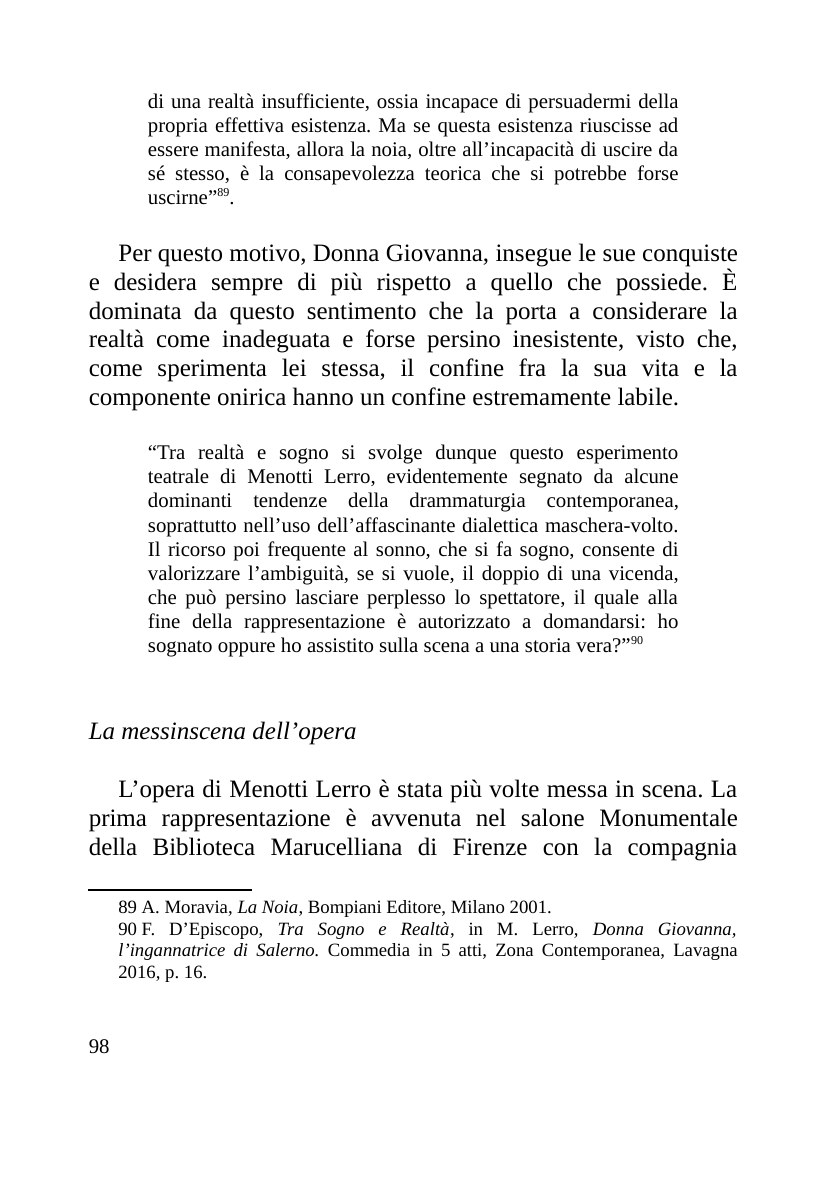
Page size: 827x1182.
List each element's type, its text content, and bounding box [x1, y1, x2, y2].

text L’opera di Menotti Lerro è stata più volte messa in scena. La prima rappresentazione è avvenuta nel salone Monumentale della Biblioteca Marucelliana di Firenze con la compagnia [88, 774, 738, 860]
text F. D’Episcopo, Tra Sogno e Realtà, in M. Lerro, Donna Giovanna, l’ingannatrice di Salerno. Commedia in 5 atti, Zona Contemporanea, Lavagna 2016, p. 16. [118, 918, 738, 982]
text di una realtà insufficiente, ossia incapace di persuadermi della propria effettiva esistenza. Ma se questa esistenza riuscisse ad essere manifesta, allora la noia, oltre all’incapacità di uscire da sé stesso, è la consapevolezza teorica che si potrebbe forse uscirne”. [148, 88, 679, 209]
text Per questo motivo, Donna Giovanna, insegue le sue conquiste e desidera sempre di più rispetto a quello che possiede. È dominata da questo sentimento che la porta a considerare la realtà come inadeguata e forse persino inesistente, visto che, come sperimenta lei stessa, il confine fra la sua vita e la componente onirica hanno un confine estremamente labile. [88, 238, 738, 411]
subtitle La messinscena dell’opera [88, 716, 738, 745]
text A. Moravia, La Noia, Bompiani Editore, Milano 2001. [118, 896, 738, 918]
text “Tra realtà e sogno si svolge dunque questo esperimento teatrale di Menotti Lerro, evidentemente segnato da alcune dominanti tendenze della drammaturgia contemporanea, soprattutto nell’uso dell’affascinante dialettica maschera-volto. Il ricorso poi frequente al sonno, che si fa sogno, consente di valorizzare l’ambiguità, se si vuole, il doppio di una vicenda, che può persino lasciare perplesso lo spettatore, il quale alla fine della rappresentazione è autorizzato a domandarsi: ho sognato oppure ho assistito sulla scena a una storia vera?” [148, 440, 679, 657]
